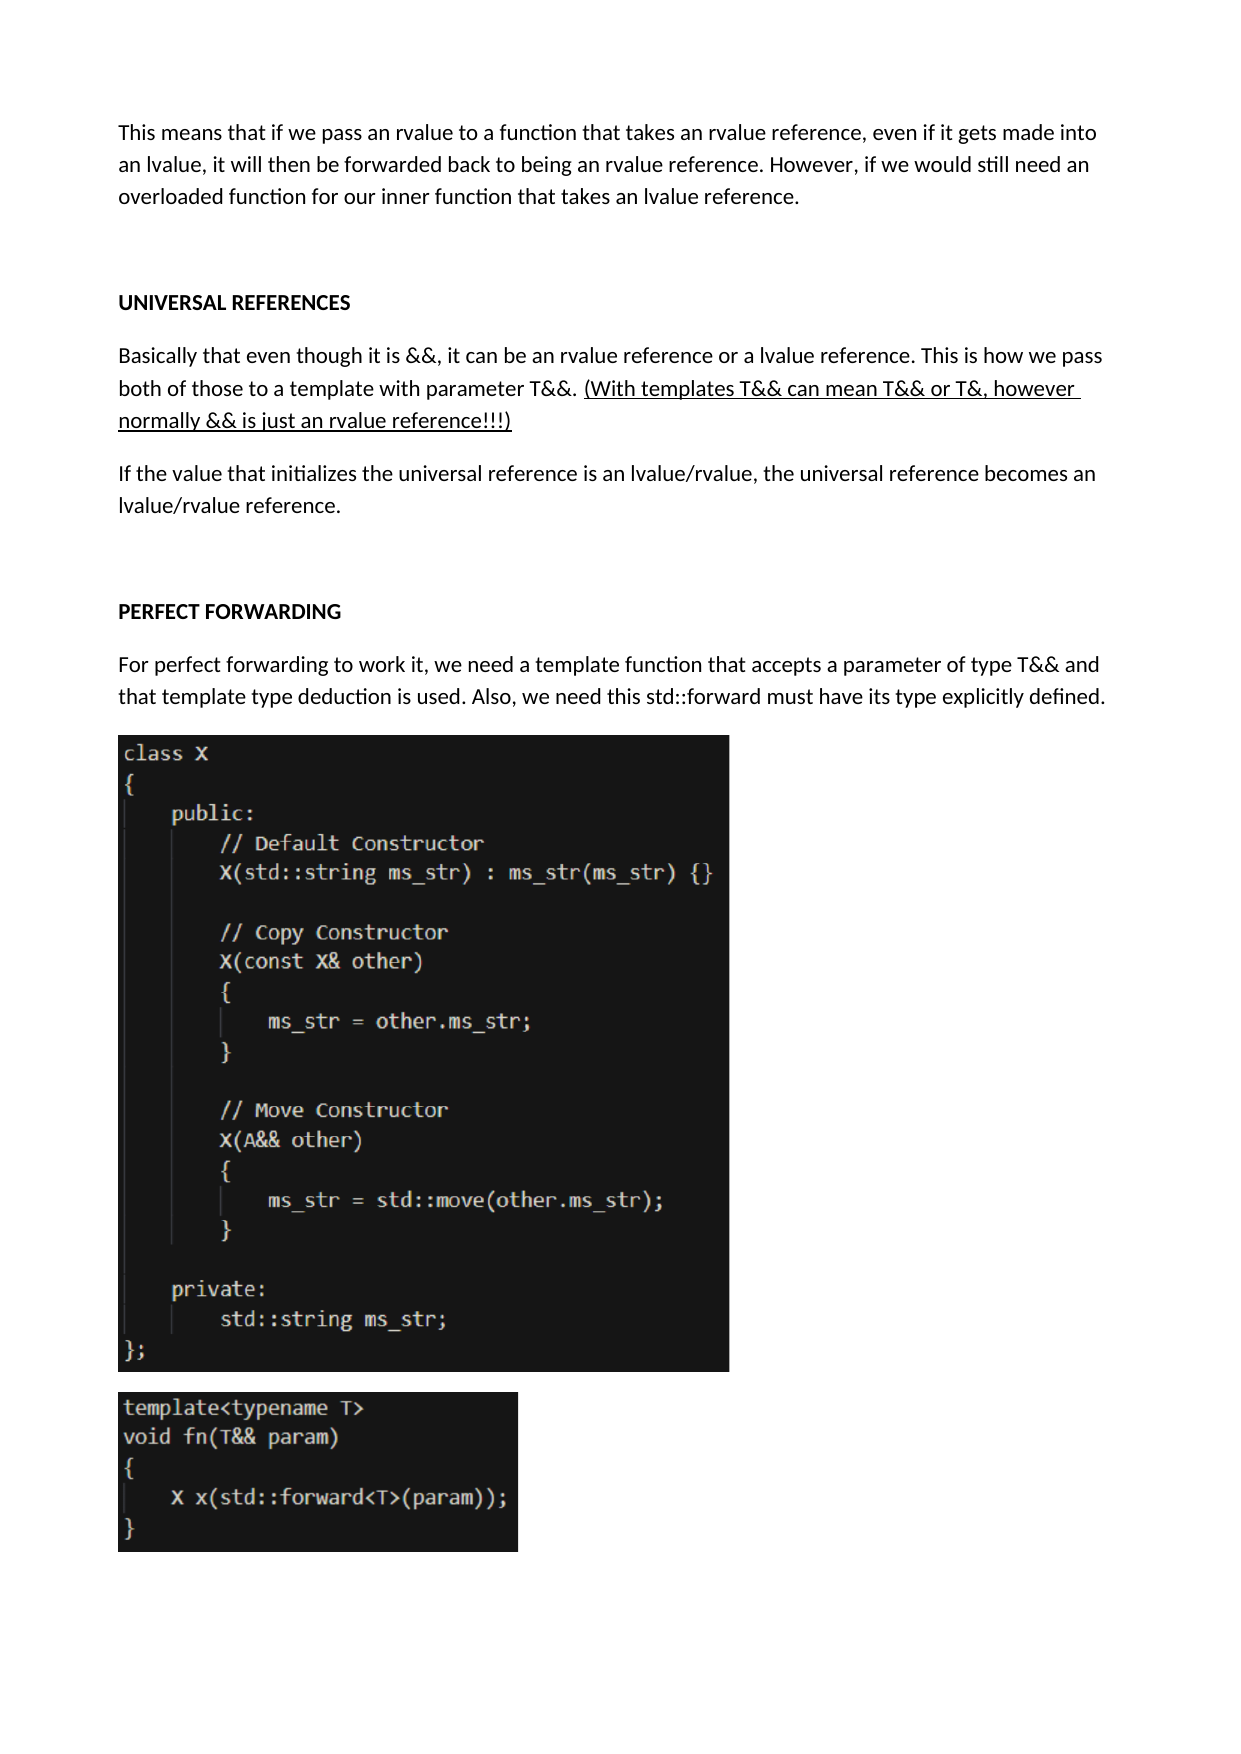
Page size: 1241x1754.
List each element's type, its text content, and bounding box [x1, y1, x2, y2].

text For perfect forwarding to work it, we need a template function that accepts a parameter of type T&& and that template type deduction is used. Also, we need this std::forward must have its type explicitly defined. [118, 650, 1122, 710]
text If the value that initializes the universal reference is an lvalue/rvalue, the universal reference becomes an lvalue/rvalue reference. [118, 459, 1122, 519]
text Basically that even though it is &&, it can be an rvalue reference or a lvalue reference. This is how we pass both of those to a template with parameter T&&. (With templates T&& can mean T&& or T&, however normally && is just an rvalue reference!!!) [118, 342, 1122, 434]
text PERFECT FORWARDING [118, 597, 1122, 625]
text This means that if we pass an rvalue to a function that takes an rvalue reference, even if it gets made into an lvalue, it will then be forwarded back to being an rvalue reference. However, if we would still need an overloaded function for our inner function that takes an lvalue reference. [118, 118, 1122, 211]
text UNIVERSAL REFERENCES [118, 288, 1122, 317]
